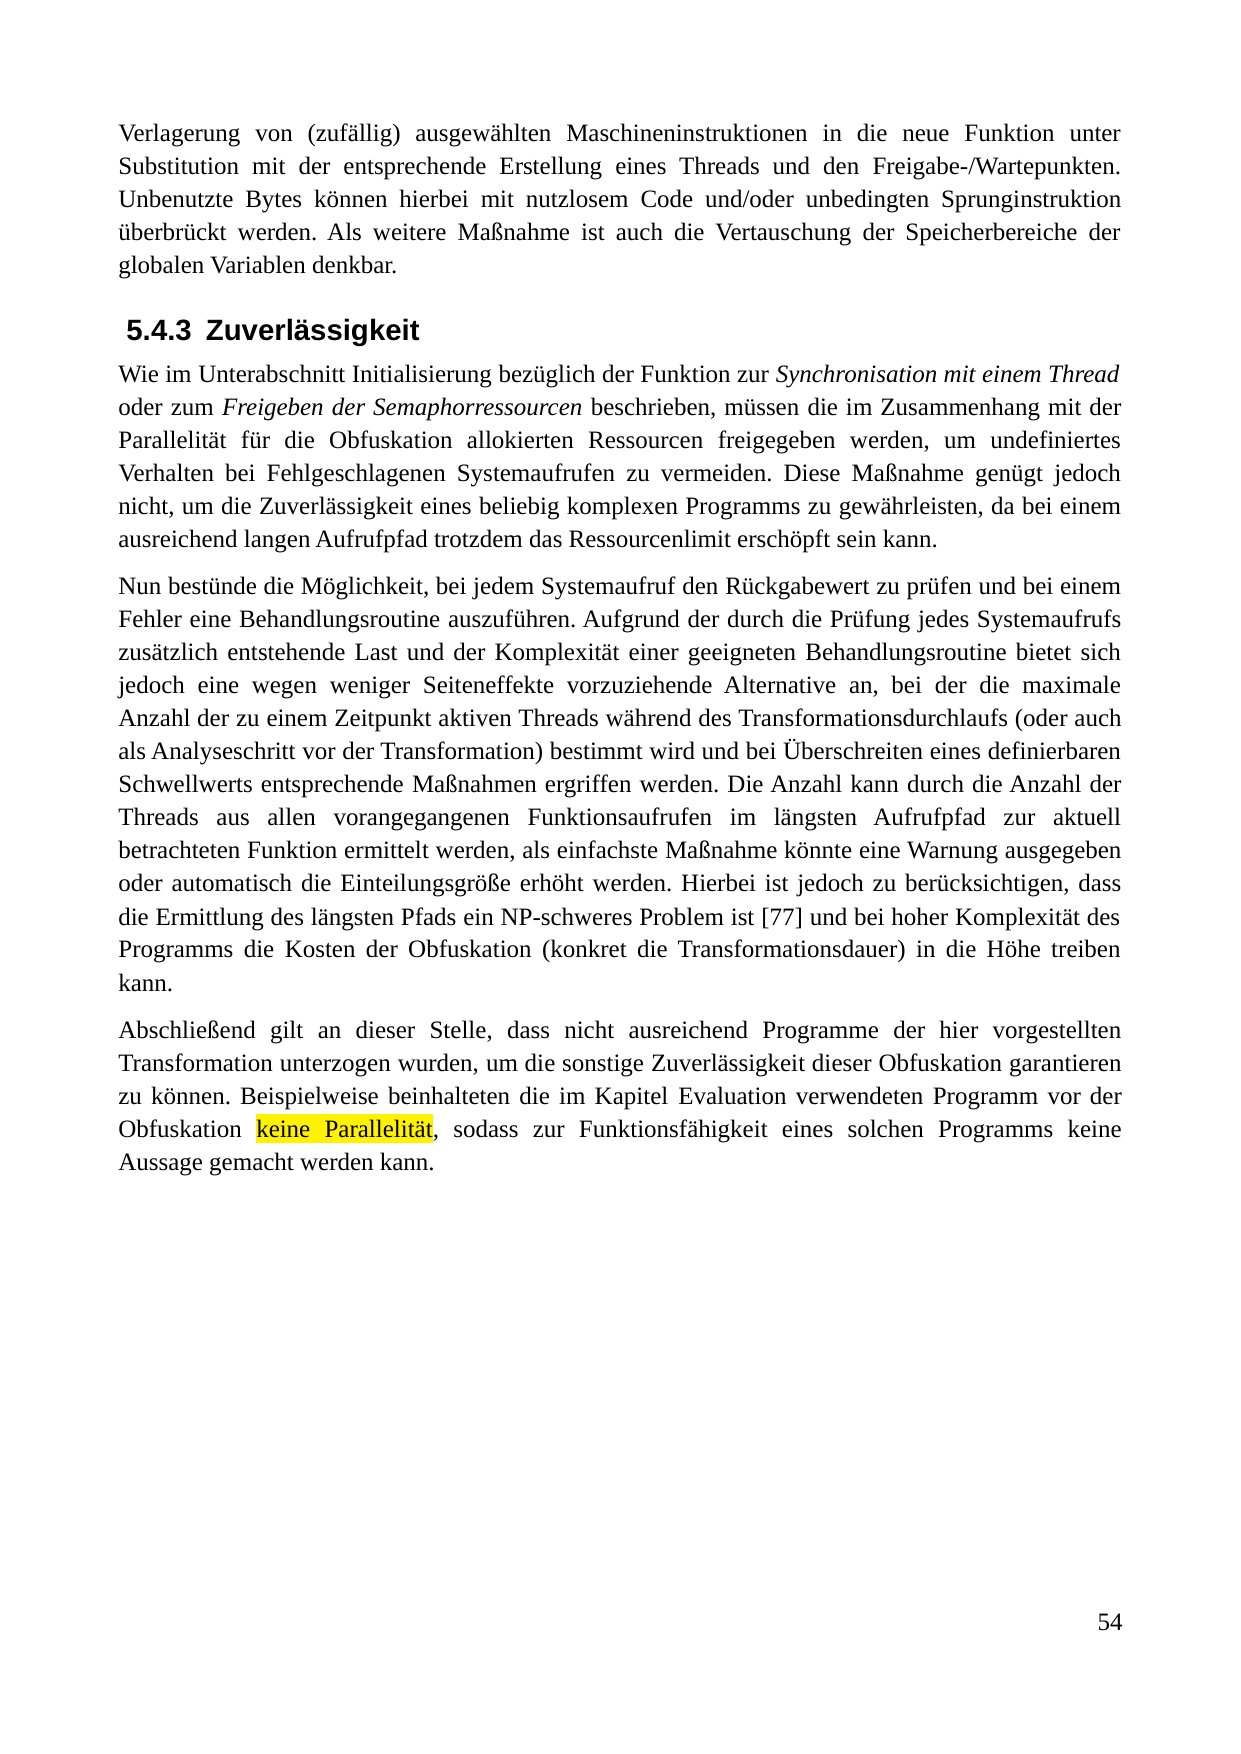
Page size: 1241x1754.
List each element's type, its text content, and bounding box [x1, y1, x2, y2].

text Abschließend gilt an dieser Stelle, dass nicht ausreichend Programme der hier vorgestellten Transformation unterzogen wurden, um die sonstige Zuverlässigkeit dieser Obfuskation garantieren zu können. Beispielweise beinhalteten die im Kapitel Evaluation verwendeten Programm vor der Obfuskation keine Parallelität, sodass zur Funktionsfähigkeit eines solchen Programms keine Aussage gemacht werden kann. [118, 1015, 1122, 1176]
text Nun bestünde die Möglichkeit, bei jedem Systemaufruf den Rückgabewert zu prüfen und bei einem Fehler eine Behandlungsroutine auszuführen. Aufgrund der durch die Prüfung jedes Systemaufrufs zusätzlich entstehende Last und der Komplexität einer geeigneten Behandlungsroutine bietet sich jedoch eine wegen weniger Seiteneffekte vorzuziehende Alternative an, bei der die maximale Anzahl der zu einem Zeitpunkt aktiven Threads während des Transformationsdurchlaufs (oder auch als Analyseschritt vor der Transformation) bestimmt wird und bei Überschreiten eines definierbaren Schwellwerts entsprechende Maßnahmen ergriffen werden. Die Anzahl kann durch die Anzahl der Threads aus allen vorangegangenen Funktionsaufrufen im längsten Aufrufpfad zur aktuell betrachteten Funktion ermittelt werden, als einfachste Maßnahme könnte eine Warnung ausgegeben oder automatisch die Einteilungsgröße erhöht werden. Hierbei ist jedoch zu berücksichtigen, dass die Ermittlung des längsten Pfads ein NP-schweres Problem ist [77] und bei hoher Komplexität des Programms die Kosten der Obfuskation (konkret die Transformationsdauer) in die Höhe treiben kann. [118, 571, 1122, 996]
text Wie im Unterabschnitt Initialisierung bezüglich der Funktion zur Synchronisation mit einem Thread oder zum Freigeben der Semaphorressourcen beschrieben, müssen die im Zusammenhang mit der Parallelität für die Obfuskation allokierten Ressourcen freigegeben werden, um undefiniertes Verhalten bei Fehlgeschlagenen Systemaufrufen zu vermeiden. Diese Maßnahme genügt jedoch nicht, um die Zuverlässigkeit eines beliebig komplexen Programms zu gewährleisten, da bei einem ausreichend langen Aufrufpfad trotzdem das Ressourcenlimit erschöpft sein kann. [118, 359, 1122, 552]
subtitle Zuverlässigkeit [118, 312, 1122, 346]
text Verlagerung von (zufällig) ausgewählten Maschineninstruktionen in die neue Funktion unter Substitution mit der entsprechende Erstellung eines Threads und den Freigabe-/Wartepunkten. Unbenutzte Bytes können hierbei mit nutzlosem Code und/oder unbedingten Sprunginstruktion überbrückt werden. Als weitere Maßnahme ist auch die Vertauschung der Speicherbereiche der globalen Variablen denkbar. [118, 118, 1122, 279]
